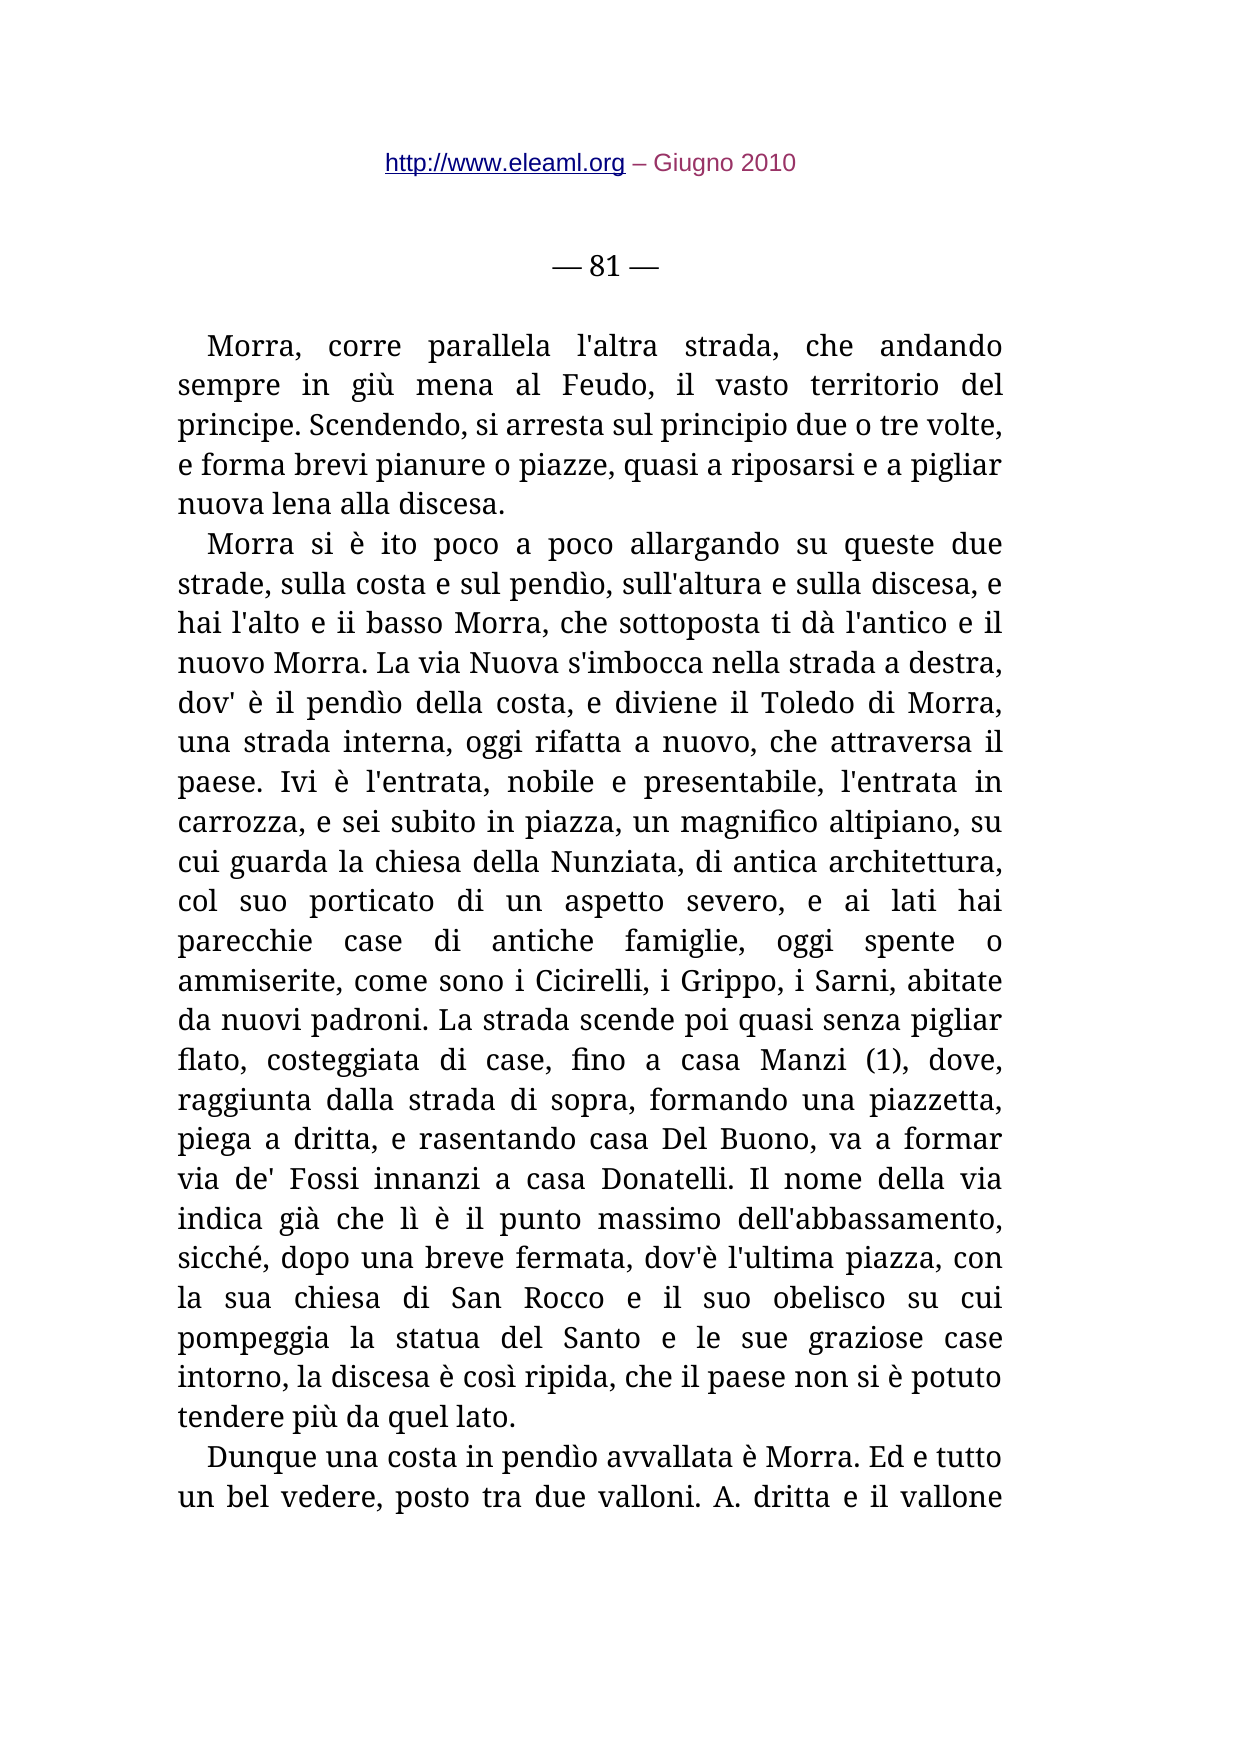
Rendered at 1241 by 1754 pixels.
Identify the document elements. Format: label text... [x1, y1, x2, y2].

text Dunque una costa in pendìo avvallata è Morra. Ed e tutto un bel vedere, posto tra due valloni. A. dritta e il vallone [177, 1436, 1004, 1516]
text — 81 — [177, 246, 1004, 285]
text Morra si è ito poco a poco allargando su queste due strade, sulla costa e sul pendìo, sull'altura e sulla discesa, e hai l'alto e ii basso Morra, che sottoposta ti dà l'antico e il nuovo Morra. La via Nuova s'imbocca nella strada a destra, dov' è il pendìo della costa, e diviene il Toledo di Morra, una strada interna, oggi rifatta a nuovo, che attraversa il paese. Ivi è l'entrata, nobile e presentabile, l'entrata in carrozza, e sei subito in piazza, un magnifico altipiano, su cui guarda la chiesa della Nunziata, di antica architettura, col suo porticato di un aspetto severo, e ai lati hai parecchie case di antiche famiglie, oggi spente o ammiserite, come sono i Cicirelli, i Grippo, i Sarni, abitate da nuovi padroni. La strada scende poi quasi senza pigliar flato, costeggiata di case, fino a casa Manzi (1), dove, raggiunta dalla strada di sopra, formando una piazzetta, piega a dritta, e rasentando casa Del Buono, va a formar via de' Fossi innanzi a casa Donatelli. Il nome della via indica già che lì è il punto massimo dell'abbassamento, sicché, dopo una breve fermata, dov'è l'ultima piazza, con la sua chiesa di San Rocco e il suo obelisco su cui pompeggia la statua del Santo e le sue graziose case intorno, la discesa è così ripida, che il paese non si è potuto tendere più da quel lato. [177, 523, 1004, 1436]
text Morra, corre parallela l'altra strada, che andando sempre in giù mena al Feudo, il vasto territorio del principe. Scendendo, si arresta sul principio due o tre volte, e forma brevi pianure o piazze, quasi a riposarsi e a pigliar nuova lena alla discesa. [177, 325, 1004, 523]
